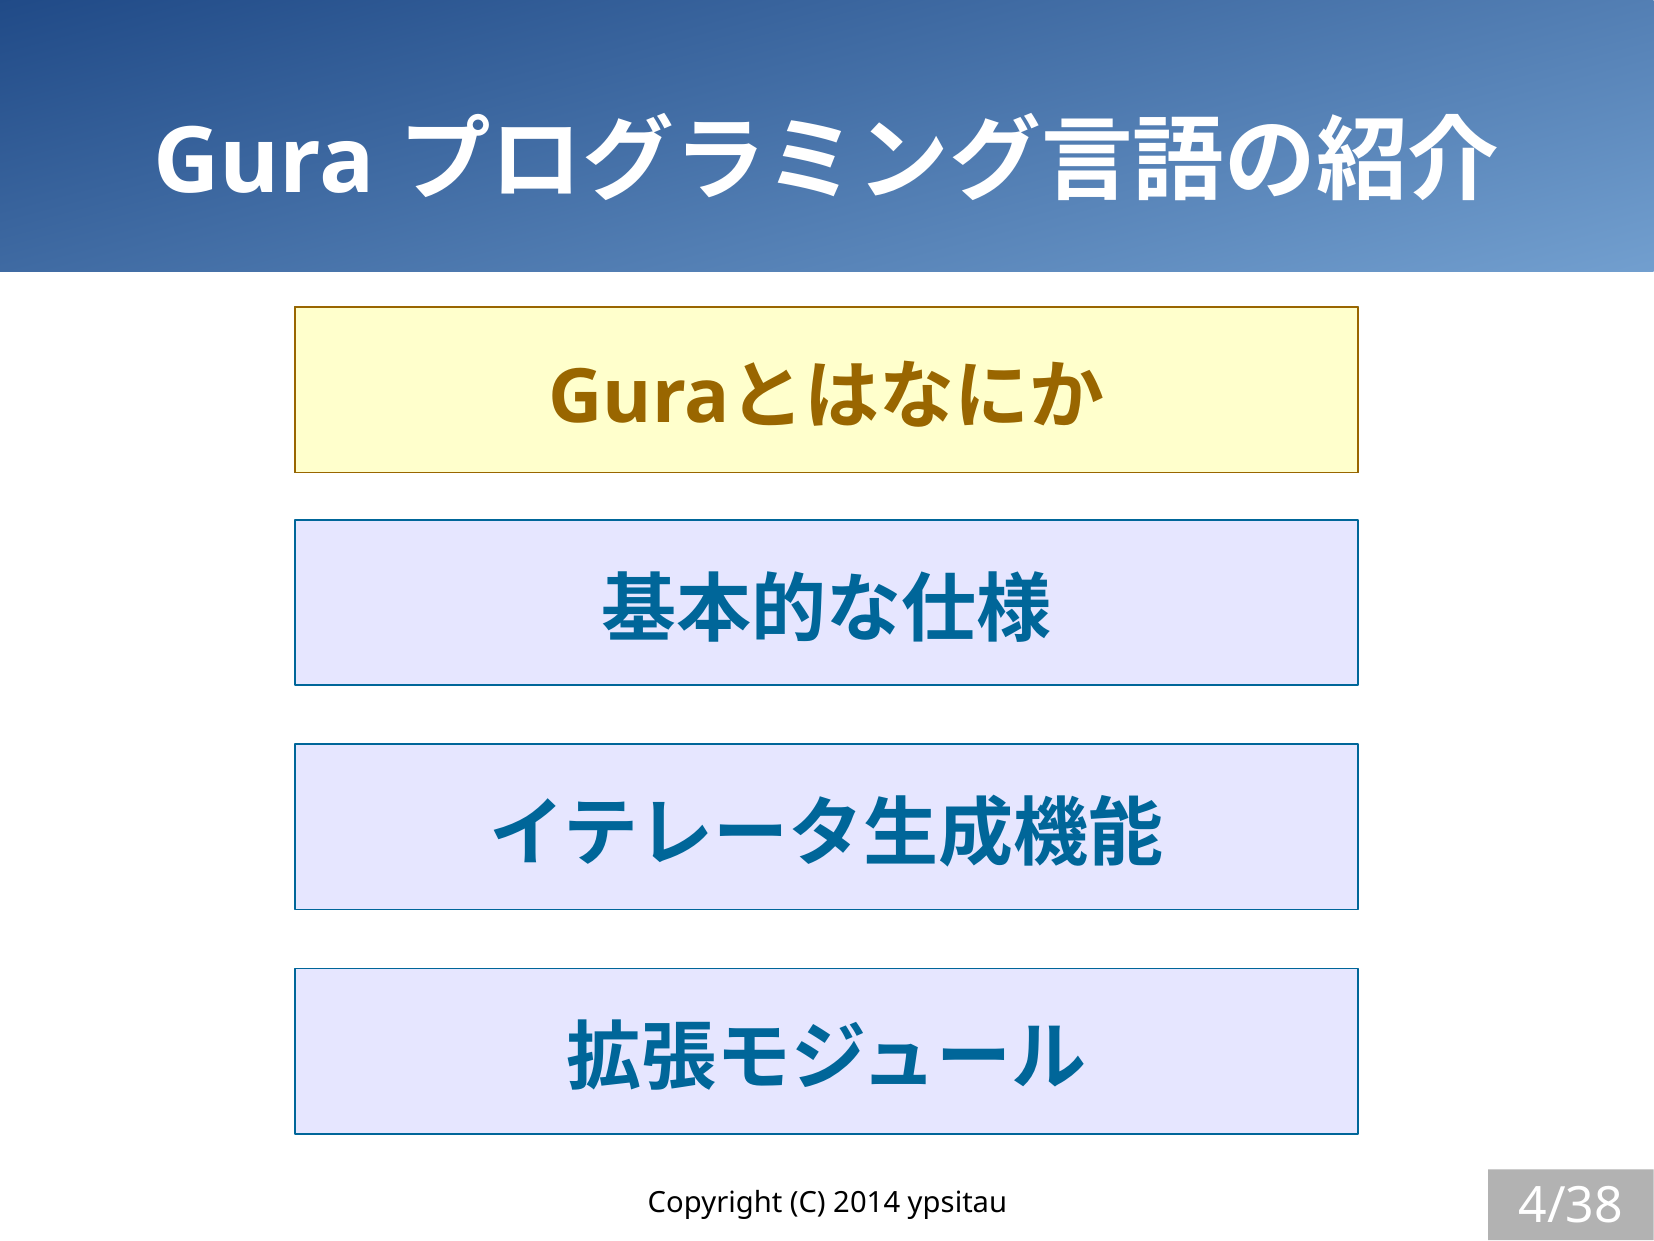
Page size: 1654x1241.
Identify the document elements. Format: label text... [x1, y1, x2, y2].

text_box 基本的な仕様 [295, 519, 1359, 686]
text_box 拡張モジュール [295, 968, 1359, 1134]
text_box Guraとはなにか [295, 307, 1359, 473]
title Gura プログラミング言語の紹介 [82, 49, 1571, 257]
text_box イテレータ生成機能 [295, 744, 1359, 910]
